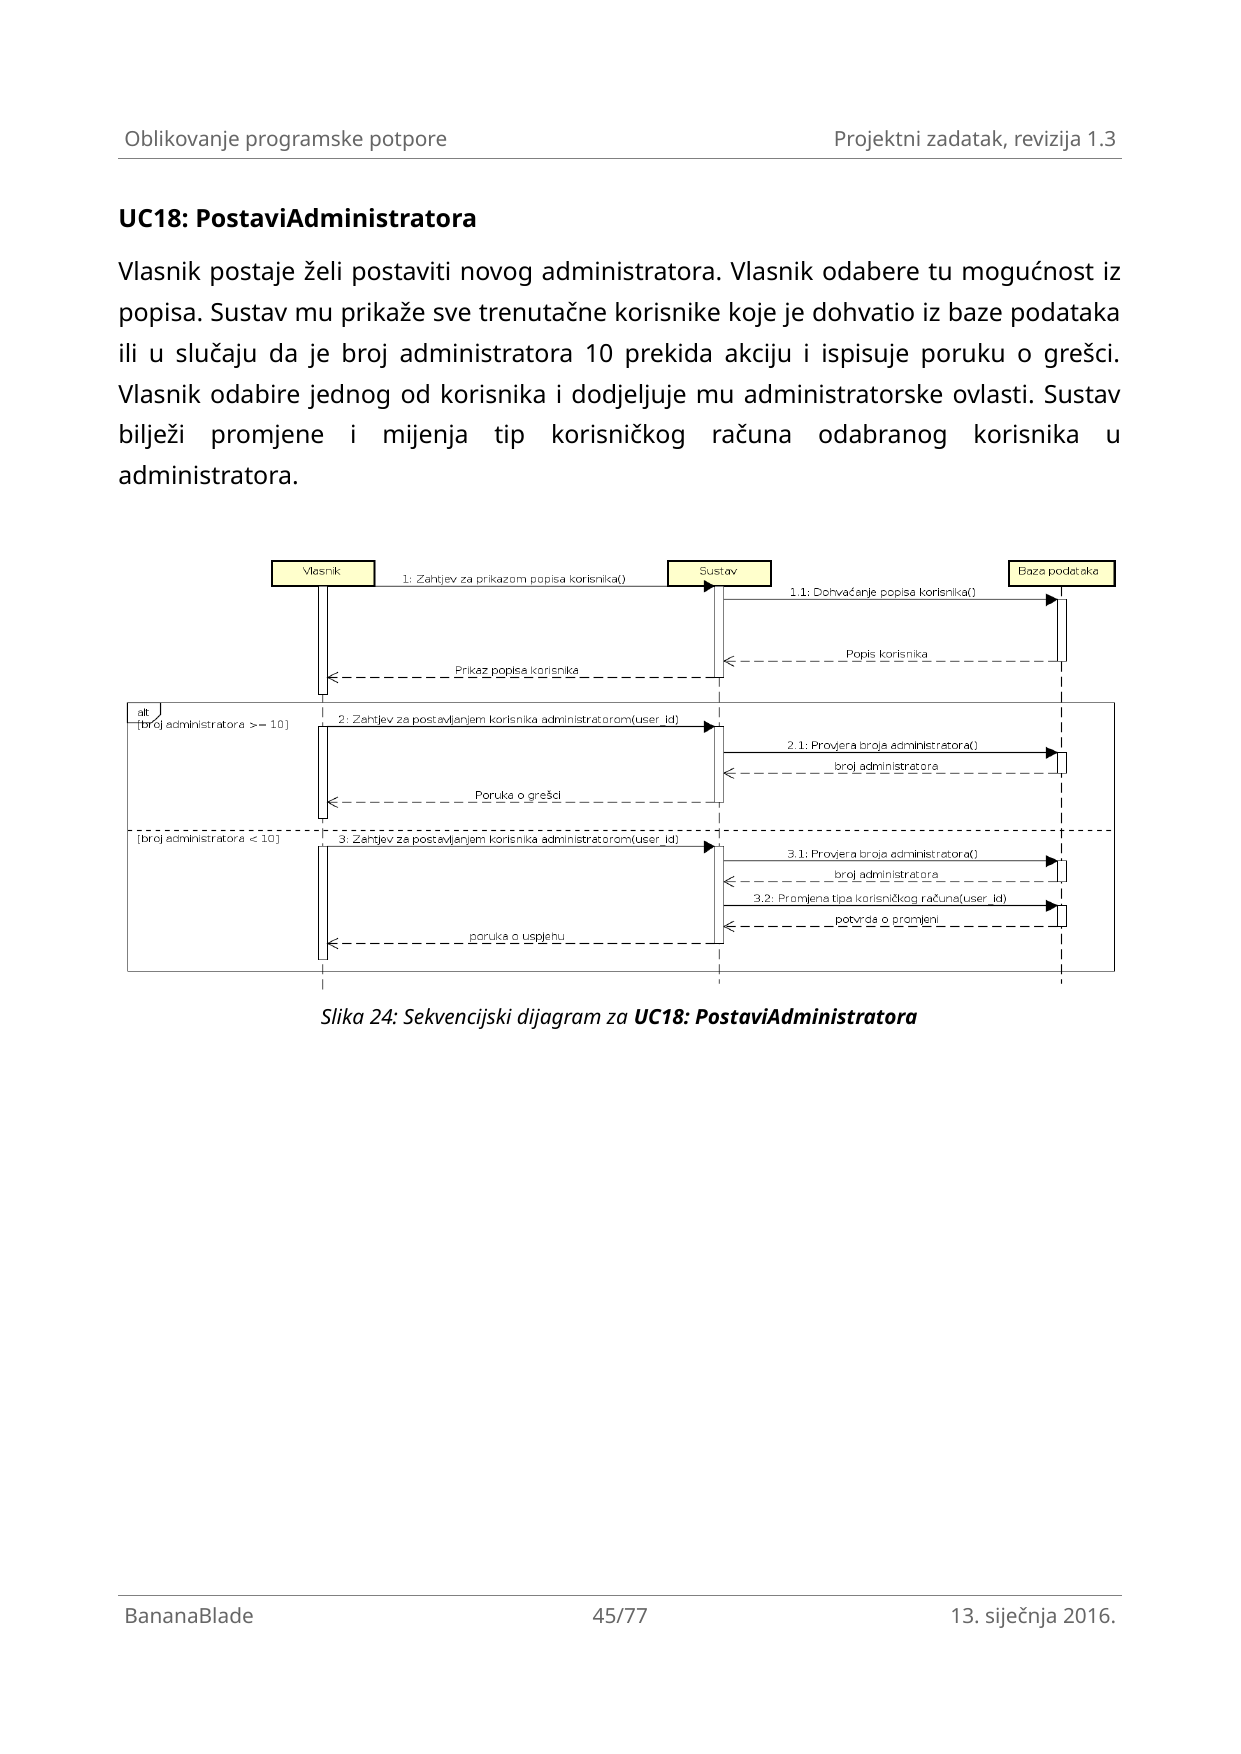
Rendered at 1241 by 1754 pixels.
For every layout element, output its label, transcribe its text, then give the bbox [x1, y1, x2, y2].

picture [118, 552, 1123, 997]
text Slika 24: Sekvencijski dijagram za UC18: PostaviAdministratora [118, 997, 1122, 1031]
subtitle UC18: PostaviAdministratora [118, 201, 1122, 234]
text Vlasnik postaje želi postaviti novog administratora. Vlasnik odabere tu mogućnost iz popisa. Sustav mu prikaže sve trenutačne korisnike koje je dohvatio iz baze podataka ili u slučaju da je broj administratora 10 prekida akciju i ispisuje poruku o grešci. Vlasnik odabire jednog od korisnika i dodjeljuje mu administratorske ovlasti. Sustav bilježi promjene i mijenja tip korisničkog računa odabranog korisnika u administratora. [118, 254, 1122, 492]
